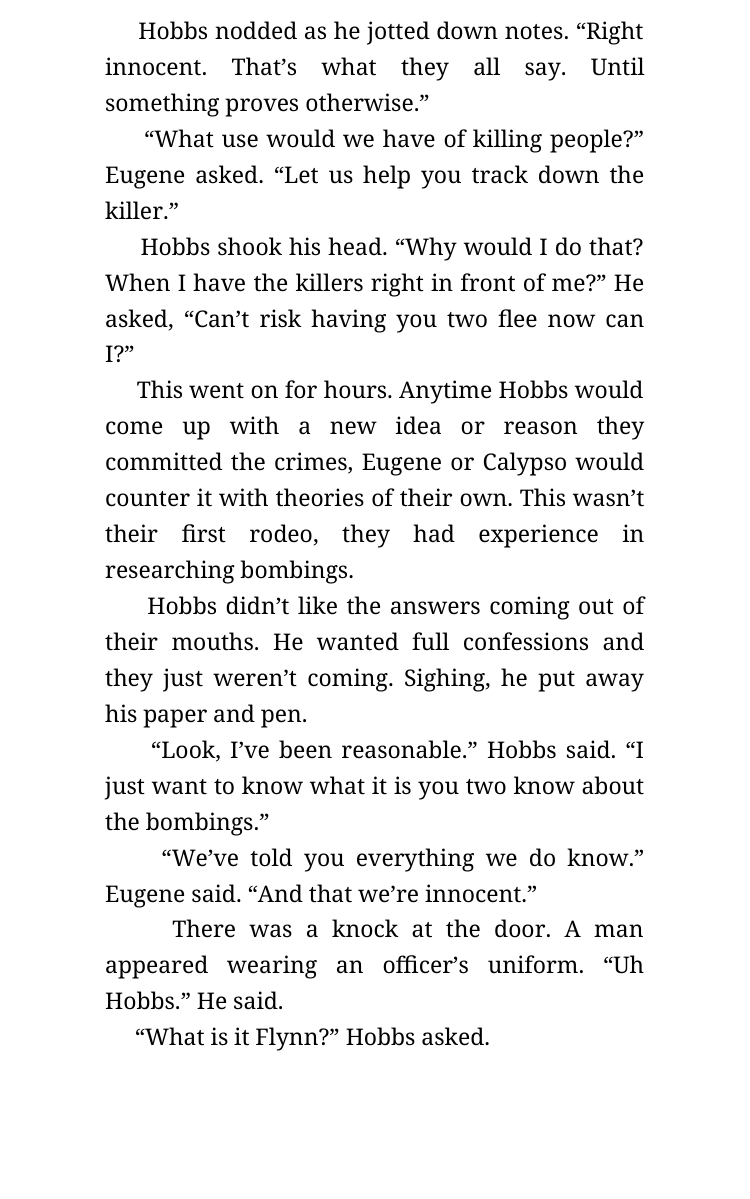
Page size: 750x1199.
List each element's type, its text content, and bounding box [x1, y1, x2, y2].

text Hobbs nodded as he jotted down notes. “Right innocent. That’s what they all say. Until something proves otherwise.” [105, 15, 645, 118]
text Hobbs shook his head. “Why would I do that? When I have the killers right in front of me?” He asked, “Can’t risk having you two flee now can I?” [105, 231, 645, 370]
text There was a knock at the door. A man appeared wearing an officer’s uniform. “Uh Hobbs.” He said. [105, 913, 645, 1017]
text “Look, I’ve been reasonable.” Hobbs said. “I just want to know what it is you two know about the bombings.” [105, 734, 645, 837]
text Hobbs didn’t like the answers coming out of their mouths. He wanted full confessions and they just weren’t coming. Sighing, he put away his paper and pen. [105, 590, 645, 729]
text This went on for hours. Anytime Hobbs would come up with a new idea or reason they committed the crimes, Eugene or Calypso would counter it with theories of their own. This wasn’t their first rodeo, they had experience in researching bombings. [105, 374, 645, 585]
text “What use would we have of killing people?” Eugene asked. “Let us help you track down the killer.” [105, 123, 645, 226]
text “We’ve told you everything we do know.” Eugene said. “And that we’re innocent.” [105, 842, 645, 909]
text “What is it Flynn?” Hobbs asked. [105, 1021, 645, 1052]
